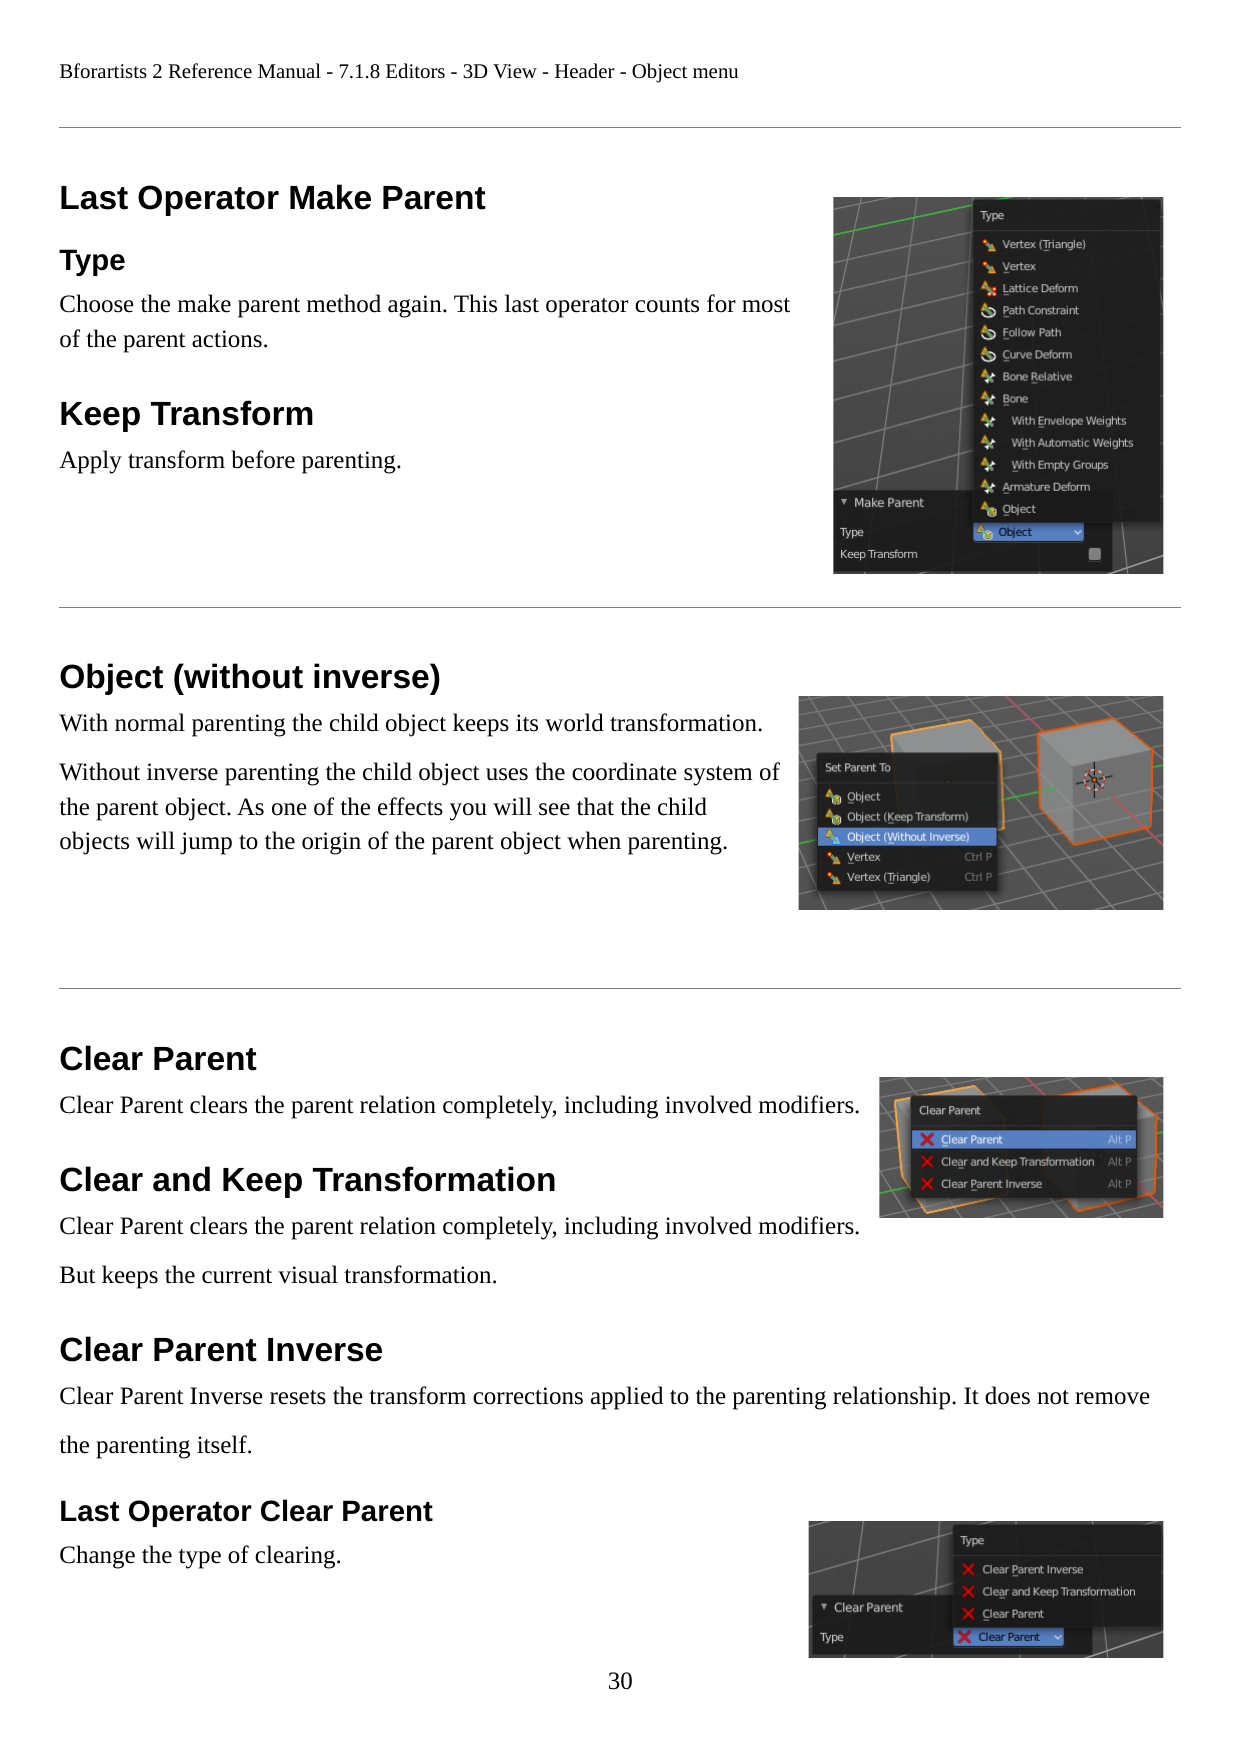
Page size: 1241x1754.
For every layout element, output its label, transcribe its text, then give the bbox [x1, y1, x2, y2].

text But keeps the current visual transformation. [59, 1260, 1181, 1289]
subtitle Clear Parent [59, 1039, 1181, 1077]
text Clear Parent clears the parent relation completely, including involved modifiers. [59, 1211, 1181, 1239]
subtitle Object (without inverse) [59, 657, 1181, 696]
text Without inverse parenting the child object uses the coordinate system of the parent object. As one of the effects you will see that the child objects will jump to the origin of the parent object when parenting. [59, 757, 798, 855]
picture [879, 1077, 1164, 1218]
subtitle Last Operator Make Parent [59, 178, 1181, 216]
picture [798, 696, 1164, 910]
text the parenting itself. [59, 1430, 1181, 1459]
subtitle [1164, 1160, 1181, 1198]
text Clear Parent clears the parent relation completely, including involved modifiers. [59, 1090, 879, 1118]
subtitle Keep Transform [59, 394, 833, 433]
text Apply transform before parenting. [59, 445, 833, 474]
text Clear Parent Inverse resets the transform corrections applied to the parenting relationship. It does not remove [59, 1381, 1181, 1410]
text Change the type of clearing. [59, 1540, 808, 1569]
subtitle Type [59, 243, 833, 277]
subtitle Last Operator Clear Parent [59, 1494, 1181, 1527]
picture [833, 197, 1164, 574]
subtitle [1164, 394, 1181, 433]
picture [808, 1521, 1164, 1658]
subtitle Clear Parent Inverse [59, 1330, 1181, 1368]
subtitle [1164, 243, 1181, 277]
subtitle Clear and Keep Transformation [59, 1160, 879, 1198]
text Choose the make parent method again. This last operator counts for most of the parent actions. [59, 289, 833, 353]
text With normal parenting the child object keeps its world transformation. [59, 708, 798, 737]
